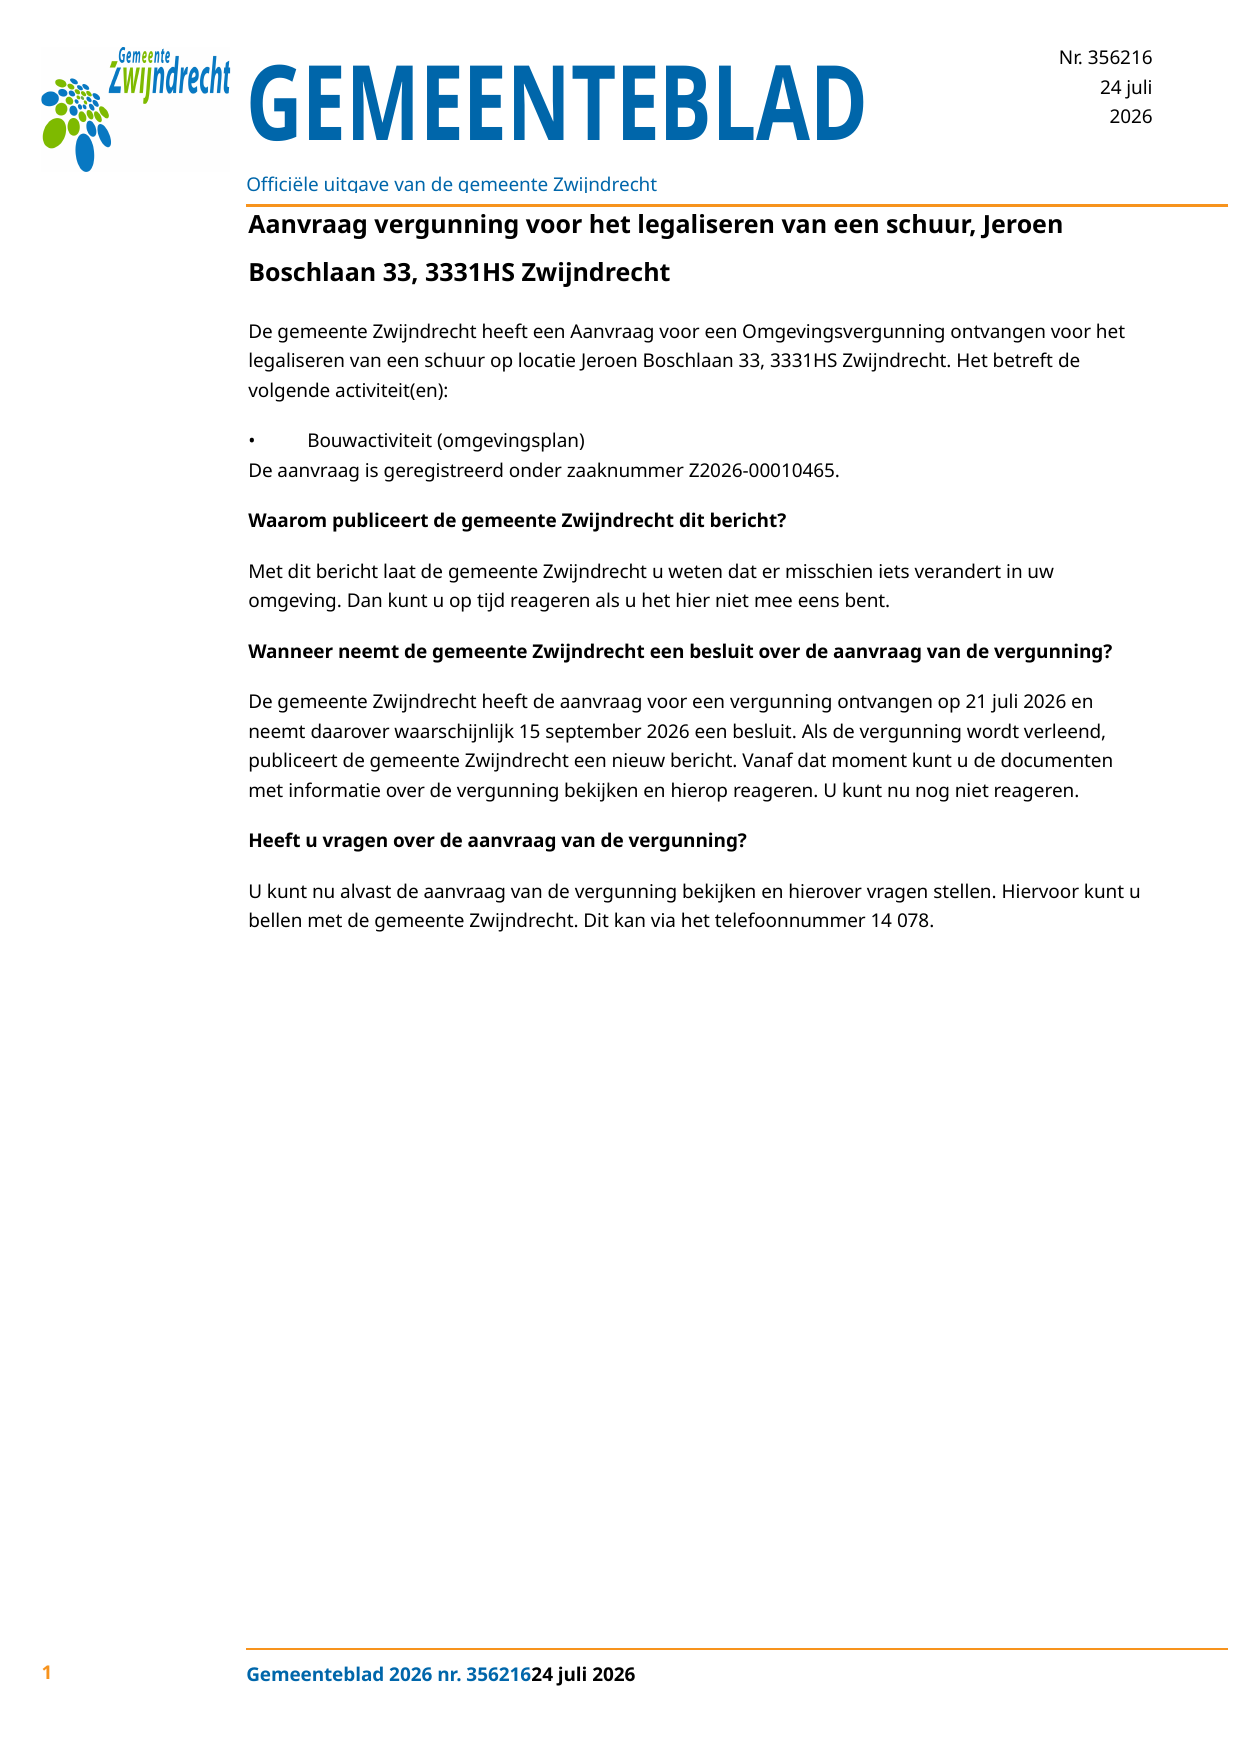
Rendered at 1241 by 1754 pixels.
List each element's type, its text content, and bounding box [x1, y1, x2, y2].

text De gemeente Zwijndrecht heeft de aanvraag voor een vergunning ontvangen op 21 juli 2026 en neemt daarover waarschijnlijk 15 september 2026 een besluit. Als de vergunning wordt verleend, publiceert de gemeente Zwijndrecht een nieuw bericht. Vanaf dat moment kunt u de documenten met informatie over de vergunning bekijken en hierop reageren. U kunt nu nog niet reageren. [248, 688, 1152, 803]
text Waarom publiceert de gemeente Zwijndrecht dit bericht? [248, 507, 1152, 533]
picture [41, 47, 231, 172]
text De aanvraag is geregistreerd onder zaaknummer Z2026-00010465. [248, 457, 1152, 483]
text De gemeente Zwijndrecht heeft een Aanvraag voor een Omgevingsvergunning ontvangen voor het legaliseren van een schuur op locatie Jeroen Boschlaan 33, 3331HS Zwijndrecht. Het betreft de volgende activiteit(en): [248, 318, 1152, 403]
text Wanneer neemt de gemeente Zwijndrecht een besluit over de aanvraag van de vergunning? [248, 638, 1152, 664]
text U kunt nu alvast de aanvraag van de vergunning bekijken en hierover vragen stellen. Hiervoor kunt u bellen met de gemeente Zwijndrecht. Dit kan via het telefoonnummer 14 078. [248, 878, 1152, 933]
text Heeft u vragen over de aanvraag van de vergunning? [248, 827, 1152, 853]
text Aanvraag vergunning voor het legaliseren van een schuur, Jeroen Boschlaan 33, 3331HS Zwijndrecht [248, 207, 1152, 288]
text Met dit bericht laat de gemeente Zwijndrecht u weten dat er misschien iets verandert in uw omgeving. Dan kunt u op tijd reageren als u het hier niet mee eens bent. [248, 558, 1152, 613]
list Bouwactiviteit (omgevingsplan) [248, 427, 1152, 453]
